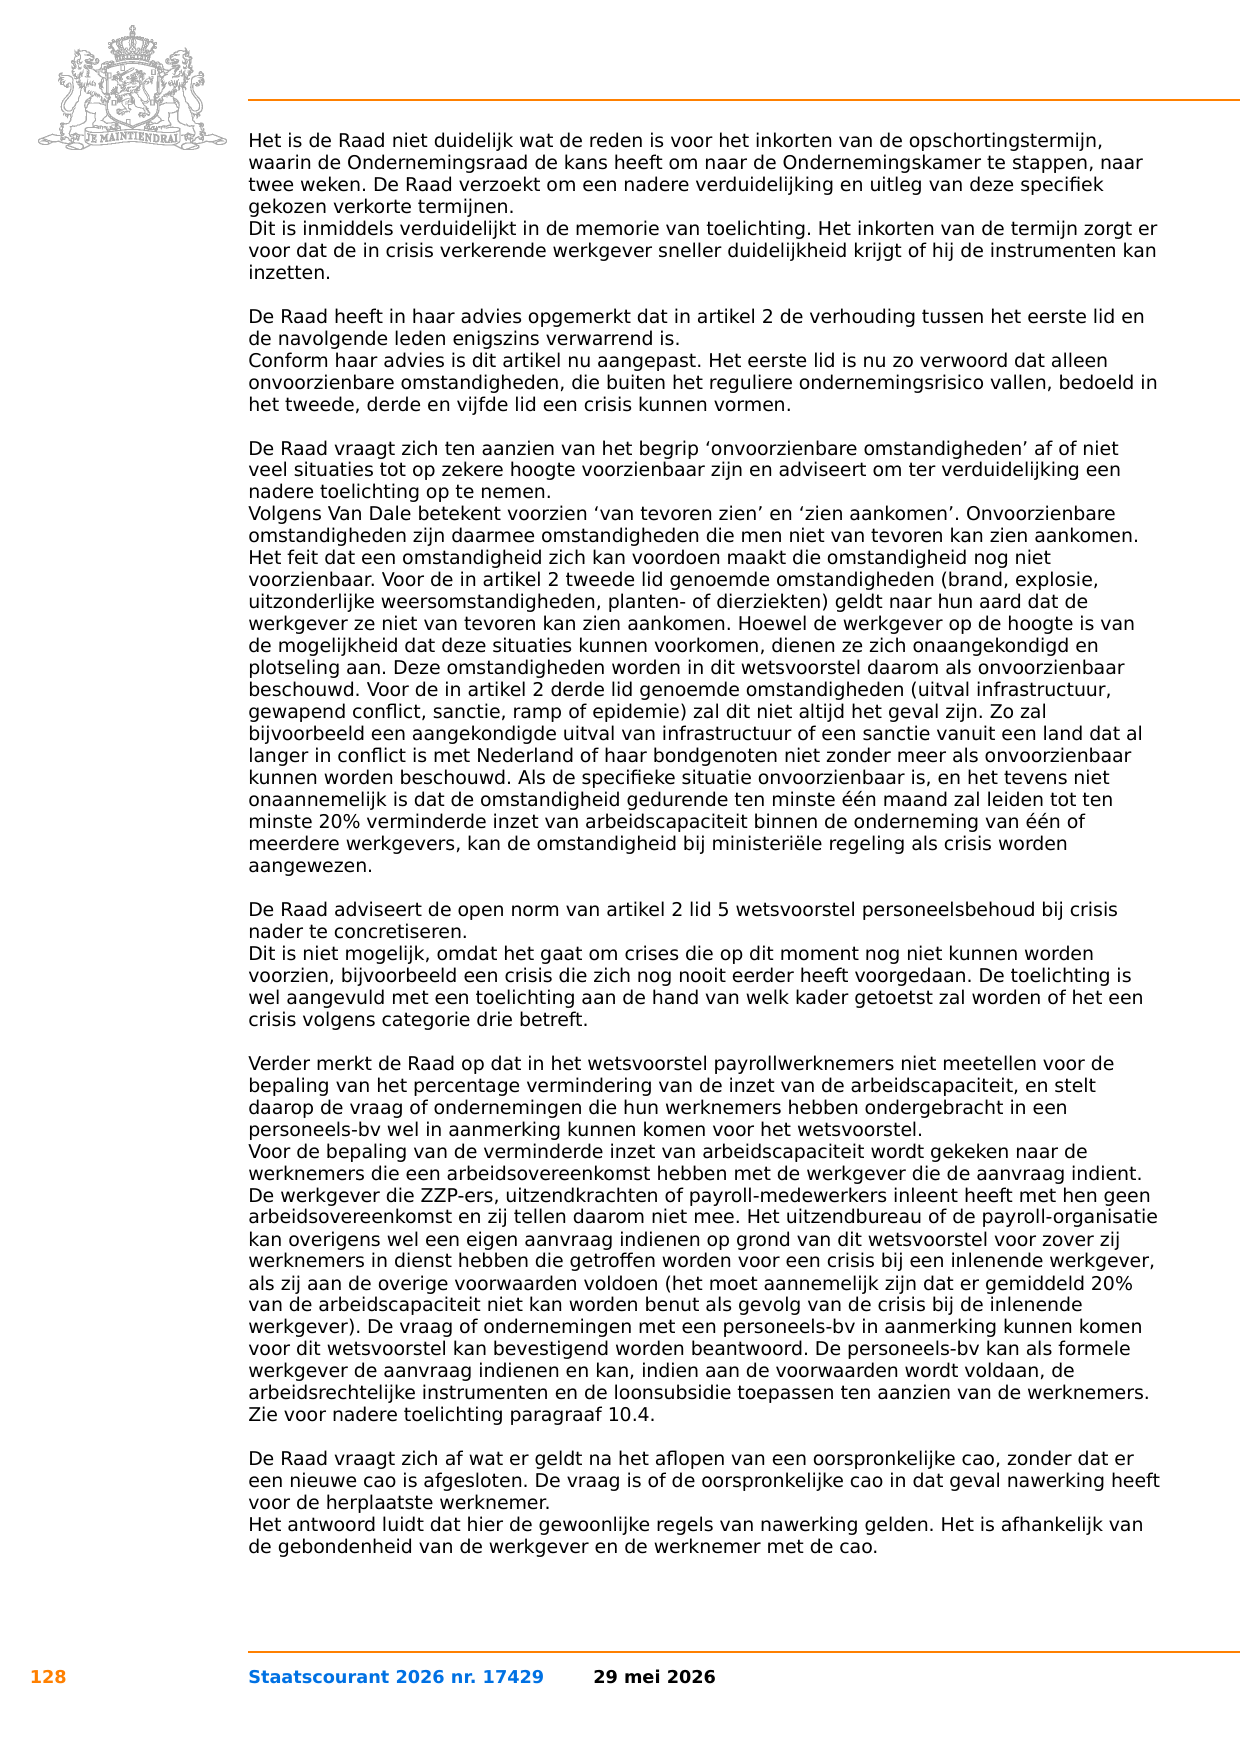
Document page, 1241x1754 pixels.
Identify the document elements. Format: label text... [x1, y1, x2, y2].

text De Raad vraagt zich ten aanzien van het begrip ‘onvoorzienbare omstandigheden’ af of niet veel situaties tot op zekere hoogte voorzienbaar zijn en adviseert om ter verduidelijking een nadere toelichting op te nemen. [248, 437, 1163, 503]
text Dit is niet mogelijk, omdat het gaat om crises die op dit moment nog niet kunnen worden voorzien, bijvoorbeeld een crisis die zich nog nooit eerder heeft voorgedaan. De toelichting is wel aangevuld met een toelichting aan de hand van welk kader getoetst zal worden of het een crisis volgens categorie drie betreft. [248, 943, 1163, 1031]
text De Raad vraagt zich af wat er geldt na het aflopen van een oorspronkelijke cao, zonder dat er een nieuwe cao is afgesloten. De vraag is of de oorspronkelijke cao in dat geval nawerking heeft voor de herplaatste werknemer. [248, 1448, 1163, 1514]
text Volgens Van Dale betekent voorzien ‘van tevoren zien’ en ‘zien aankomen’. Onvoorzienbare omstandigheden zijn daarmee omstandigheden die men niet van tevoren kan zien aankomen. Het feit dat een omstandigheid zich kan voordoen maakt die omstandigheid nog niet voorzienbaar. Voor de in artikel 2 tweede lid genoemde omstandigheden (brand, explosie, uitzonderlijke weersomstandigheden, planten- of dierziekten) geldt naar hun aard dat de werkgever ze niet van tevoren kan zien aankomen. Hoewel de werkgever op de hoogte is van de mogelijkheid dat deze situaties kunnen voorkomen, dienen ze zich onaangekondigd en plotseling aan. Deze omstandigheden worden in dit wetsvoorstel daarom als onvoorzienbaar beschouwd. Voor de in artikel 2 derde lid genoemde omstandigheden (uitval infrastructuur, gewapend conflict, sanctie, ramp of epidemie) zal dit niet altijd het geval zijn. Zo zal bijvoorbeeld een aangekondigde uitval van infrastructuur of een sanctie vanuit een land dat al langer in conflict is met Nederland of haar bondgenoten niet zonder meer als onvoorzienbaar kunnen worden beschouwd. Als de specifieke situatie onvoorzienbaar is, en het tevens niet onaannemelijk is dat de omstandigheid gedurende ten minste één maand zal leiden tot ten minste 20% verminderde inzet van arbeidscapaciteit binnen de onderneming van één of meerdere werkgevers, kan de omstandigheid bij ministeriële regeling als crisis worden aangewezen. [248, 503, 1163, 877]
text Het is de Raad niet duidelijk wat de reden is voor het inkorten van de opschortingstermijn, waarin de Ondernemingsraad de kans heeft om naar de Ondernemingskamer te stappen, naar twee weken. De Raad verzoekt om een nadere verduidelijking en uitleg van deze specifiek gekozen verkorte termijnen. [248, 130, 1163, 218]
picture [38, 25, 227, 150]
text Conform haar advies is dit artikel nu aangepast. Het eerste lid is nu zo verwoord dat alleen onvoorzienbare omstandigheden, die buiten het reguliere ondernemingsrisico vallen, bedoeld in het tweede, derde en vijfde lid een crisis kunnen vormen. [248, 349, 1163, 416]
text De Raad heeft in haar advies opgemerkt dat in artikel 2 de verhouding tussen het eerste lid en de navolgende leden enigszins verwarrend is. [248, 306, 1163, 349]
text Voor de bepaling van de verminderde inzet van arbeidscapaciteit wordt gekeken naar de werknemers die een arbeidsovereenkomst hebben met de werkgever die de aanvraag indient. De werkgever die ZZP-ers, uitzendkrachten of payroll-medewerkers inleent heeft met hen geen arbeidsovereenkomst en zij tellen daarom niet mee. Het uitzendbureau of de payroll-organisatie kan overigens wel een eigen aanvraag indienen op grond van dit wetsvoorstel voor zover zij werknemers in dienst hebben die getroffen worden voor een crisis bij een inlenende werkgever, als zij aan de overige voorwaarden voldoen (het moet aannemelijk zijn dat er gemiddeld 20% van de arbeidscapaciteit niet kan worden benut als gevolg van de crisis bij de inlenende werkgever). De vraag of ondernemingen met een personeels-bv in aanmerking kunnen komen voor dit wetsvoorstel kan bevestigend worden beantwoord. De personeels-bv kan als formele werkgever de aanvraag indienen en kan, indien aan de voorwaarden wordt voldaan, de arbeidsrechtelijke instrumenten en de loonsubsidie toepassen ten aanzien van de werknemers. Zie voor nadere toelichting paragraaf 10.4. [248, 1141, 1163, 1426]
text Verder merkt de Raad op dat in het wetsvoorstel payrollwerknemers niet meetellen voor de bepaling van het percentage vermindering van de inzet van de arbeidscapaciteit, en stelt daarop de vraag of ondernemingen die hun werknemers hebben ondergebracht in een personeels-bv wel in aanmerking kunnen komen voor het wetsvoorstel. [248, 1053, 1163, 1141]
text Het antwoord luidt dat hier de gewoonlijke regels van nawerking gelden. Het is afhankelijk van de gebondenheid van de werkgever en de werknemer met de cao. [248, 1514, 1163, 1558]
text Dit is inmiddels verduidelijkt in de memorie van toelichting. Het inkorten van de termijn zorgt er voor dat de in crisis verkerende werkgever sneller duidelijkheid krijgt of hij de instrumenten kan inzetten. [248, 218, 1163, 284]
text De Raad adviseert de open norm van artikel 2 lid 5 wetsvoorstel personeelsbehoud bij crisis nader te concretiseren. [248, 899, 1163, 943]
